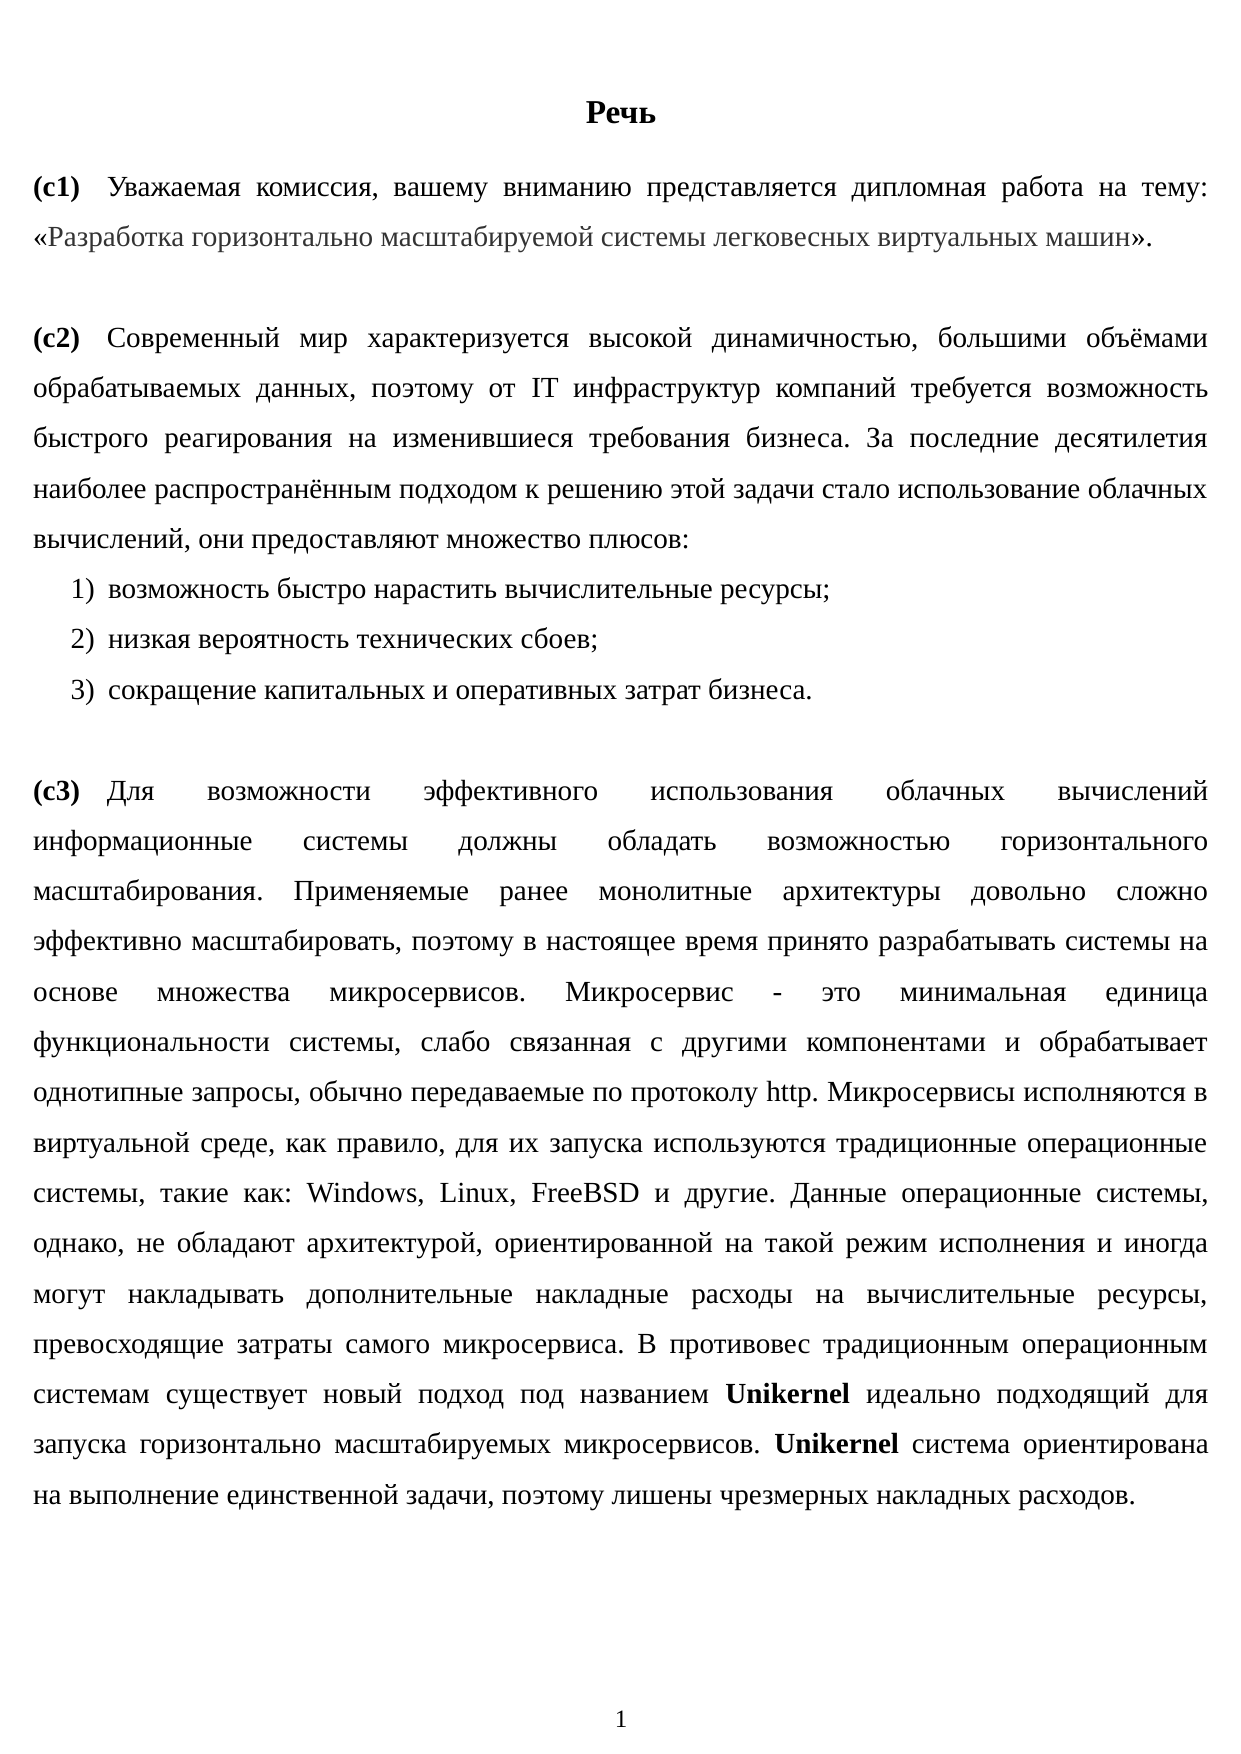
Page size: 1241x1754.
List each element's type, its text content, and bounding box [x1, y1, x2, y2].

list низкая вероятность технических сбоев; [70, 622, 1209, 655]
list возможность быстро нарастить вычислительные ресурсы; [70, 571, 1209, 605]
list сокращение капитальных и оперативных затрат бизнеса. [70, 672, 1209, 706]
text (с3) Для возможности эффективного использования облачных вычислений информационные системы должны обладать возможностью горизонтального масштабирования. Применяемые ранее монолитные архитектуры довольно сложно эффективно масштабировать, поэтому в настоящее время принято разрабатывать системы на основе множества микросервисов. Микросервис - это минимальная единица функциональности системы, слабо связанная с другими компонентами и обрабатывает однотипные запросы, обычно передаваемые по протоколу http. Микросервисы исполняются в виртуальной среде, как правило, для их запуска используются традиционные операционные системы, такие как: Windows, Linux, FreeBSD и другие. Данные операционные системы, однако, не обладают архитектурой, ориентированной на такой режим исполнения и иногда могут накладывать дополнительные накладные расходы на вычислительные ресурсы, превосходящие затраты самого микросервиса. В противовес традиционным операционным системам существует новый подход под названием Unikernel идеально подходящий для запуска горизонтально масштабируемых микросервисов. Unikernel система ориентирована на выполнение единственной задачи, поэтому лишены чрезмерных накладных расходов. [33, 773, 1209, 1511]
text (с2) Современный мир характеризуется высокой динамичностью, большими объёмами обрабатываемых данных, поэтому от IT инфраструктур компаний требуется возможность быстрого реагирования на изменившиеся требования бизнеса. За последние десятилетия наиболее распространённым подходом к решению этой задачи стало использование облачных вычислений, они предоставляют множество плюсов: [33, 320, 1209, 554]
text Речь [33, 92, 1209, 131]
text (с1) Уважаемая комиссия, вашему вниманию представляется дипломная работа на тему: «Разработка горизонтально масштабируемой системы легковесных виртуальных машин». [33, 169, 1209, 253]
